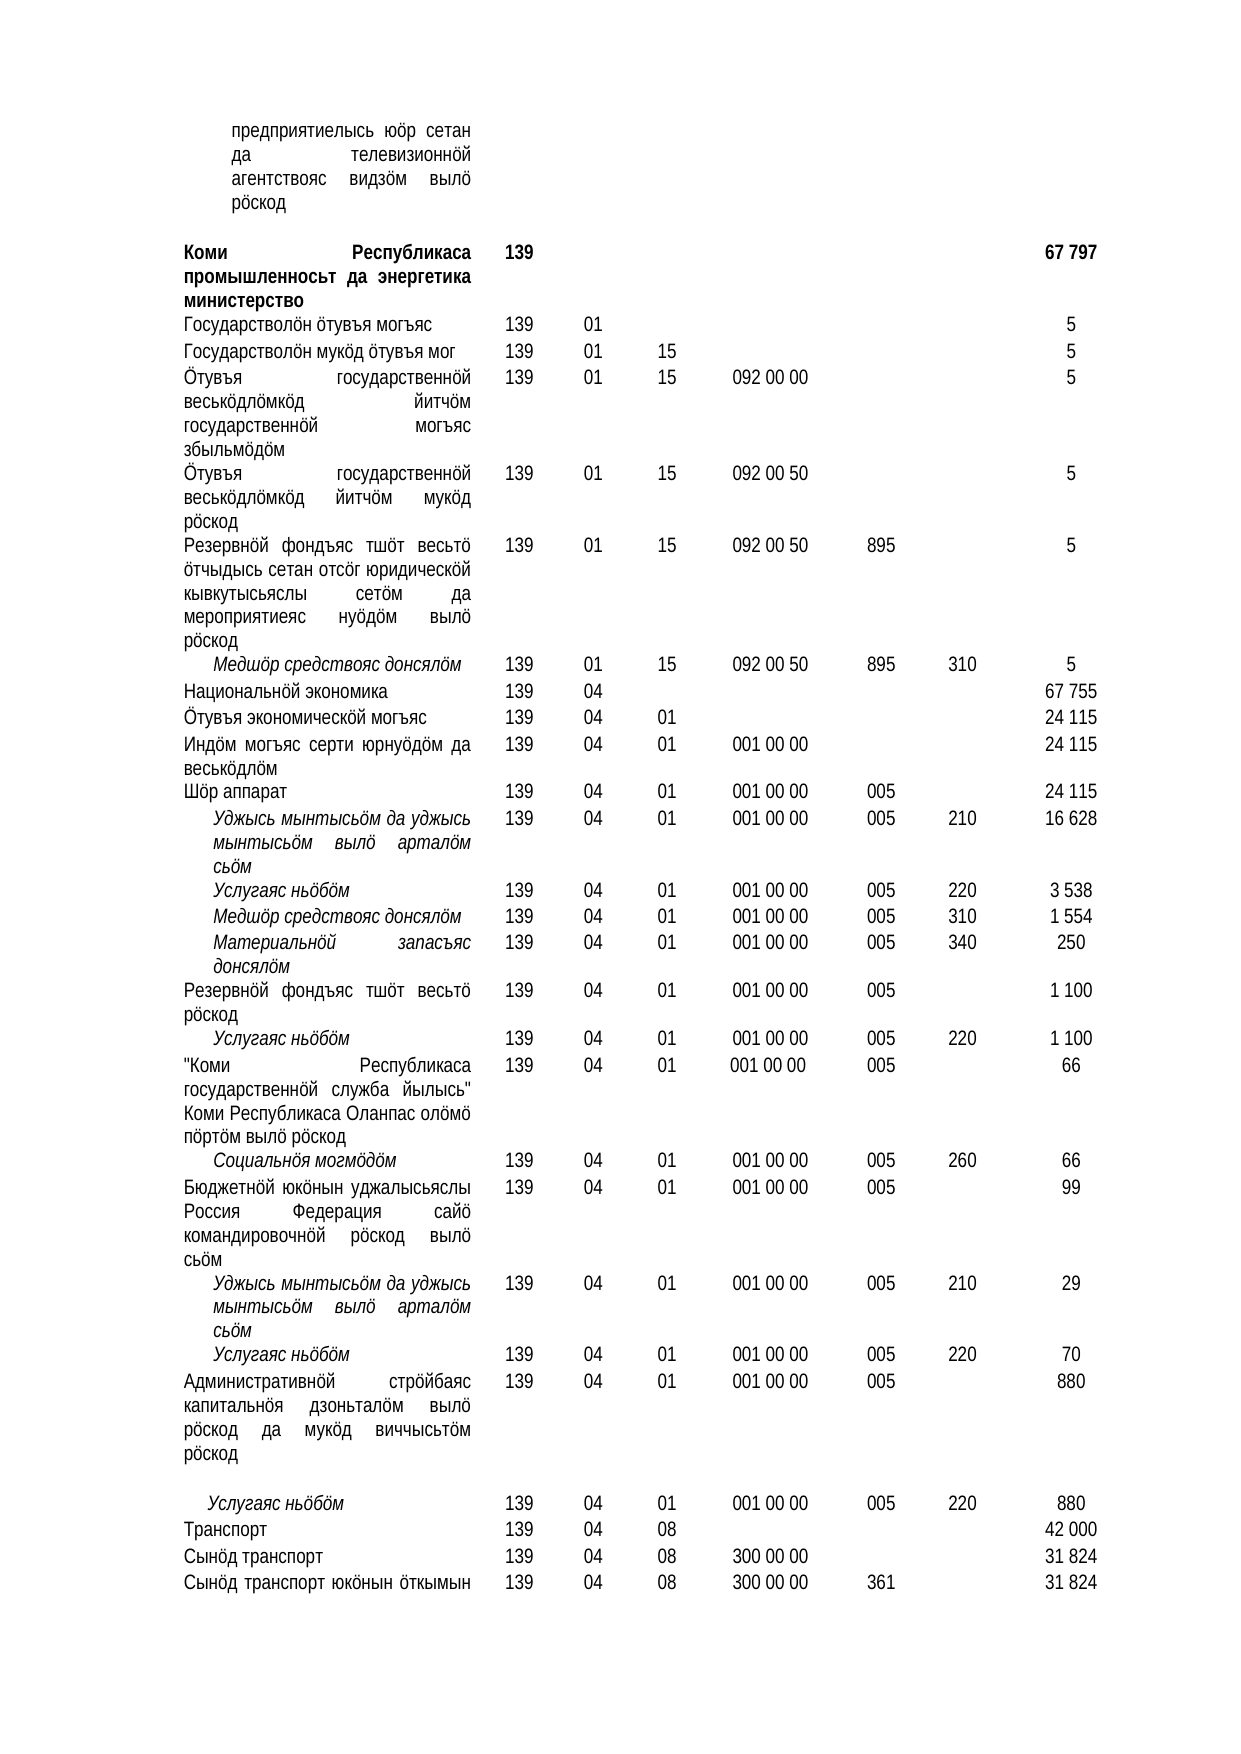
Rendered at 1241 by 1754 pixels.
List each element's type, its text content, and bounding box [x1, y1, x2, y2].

table_cell 001 00 00 [704, 806, 837, 878]
table_cell Резервнöй фондъяс тшöт весьтö рöскод [172, 978, 482, 1026]
table_cell Шöр аппарат [172, 779, 482, 806]
table_cell 139 [482, 1570, 556, 1596]
table_cell Национальнöй экономика [172, 679, 482, 705]
table_cell 01 [556, 461, 630, 533]
table_cell 005 [837, 779, 925, 806]
table_cell [630, 118, 704, 214]
table_cell 01 [630, 731, 704, 779]
table_cell 340 [925, 930, 999, 978]
table_cell [630, 312, 704, 338]
table_cell [1143, 214, 1217, 240]
table_cell 092 00 50 [704, 461, 837, 533]
table_cell 01 [630, 1026, 704, 1052]
table_cell [837, 705, 925, 731]
table_cell 04 [556, 878, 630, 904]
table_cell 139 [482, 1175, 556, 1271]
table_cell [704, 1465, 837, 1491]
table_cell [1143, 779, 1217, 806]
table_cell [837, 312, 925, 338]
table_cell [1143, 904, 1217, 930]
table_cell 139 [482, 1544, 556, 1570]
table_cell 139 [482, 978, 556, 1026]
table_cell 04 [556, 1570, 630, 1596]
table_cell Транспорт [172, 1517, 482, 1544]
table_cell 29 [999, 1271, 1143, 1342]
table_cell 310 [925, 653, 999, 679]
table_cell [925, 118, 999, 214]
table_cell 001 00 00 [704, 1026, 837, 1052]
table_cell 001 00 00 [704, 1271, 837, 1342]
table_cell 67 755 [999, 679, 1143, 705]
table_cell 01 [630, 1491, 704, 1517]
table_cell 04 [556, 978, 630, 1026]
table_cell 5 [999, 653, 1143, 679]
table_cell 139 [482, 1271, 556, 1342]
table_cell [837, 240, 925, 312]
table_cell [1143, 365, 1217, 461]
table_cell 04 [556, 779, 630, 806]
table_cell 005 [837, 904, 925, 930]
table_cell 04 [556, 1175, 630, 1271]
table_cell 895 [837, 533, 925, 652]
table_cell 001 00 00 [704, 878, 837, 904]
table_cell [704, 240, 837, 312]
table_cell [630, 679, 704, 705]
table_cell Бюджетнöй юкöнын уджалысьяслы Россия Федерация сайö командировочнöй рöскод вылö сьöм [172, 1175, 482, 1271]
table_cell 005 [837, 1271, 925, 1342]
table_cell [1143, 339, 1217, 365]
table_cell 16 628 [999, 806, 1143, 878]
table_cell "Коми Республикаса государственнöй служба йылысь" Коми Республикаса Оланпас олöмö пöртöм вылö рöскод [172, 1053, 482, 1148]
table_cell 005 [837, 1148, 925, 1175]
table_cell Услугаяс ньöбöм [172, 878, 482, 904]
table_cell 01 [630, 930, 704, 978]
table_cell 04 [556, 1343, 630, 1369]
table_cell [704, 1517, 837, 1544]
table_cell 66 [999, 1053, 1143, 1148]
table_cell 1 554 [999, 904, 1143, 930]
table_cell [1143, 1369, 1217, 1464]
table_cell 04 [556, 904, 630, 930]
table_cell Услугаяс ньöбöм [172, 1026, 482, 1052]
table_cell [1143, 1026, 1217, 1052]
table_cell 139 [482, 806, 556, 878]
table_cell 139 [482, 533, 556, 652]
table_cell 139 [482, 1053, 556, 1148]
table_cell Услугаяс ньöбöм [172, 1491, 482, 1517]
table_cell [837, 679, 925, 705]
table_cell [925, 214, 999, 240]
table_cell 08 [630, 1517, 704, 1544]
table_cell Индöм могъяс серти юрнуöдöм да веськöдлöм [172, 731, 482, 779]
table_cell 220 [925, 1343, 999, 1369]
table_cell 08 [630, 1570, 704, 1596]
table_cell Коми Республикаса промышленносьт да энергетика министерство [172, 240, 482, 312]
table_cell 001 00 00 [704, 1148, 837, 1175]
table_cell 01 [556, 653, 630, 679]
table_cell 300 00 00 [704, 1544, 837, 1570]
table_cell 04 [556, 1369, 630, 1464]
table_cell Öтувъя государственнöй веськöдлöмкöд йитчöм государственнöй могъяс збыльмöдöм [172, 365, 482, 461]
table_cell [925, 1544, 999, 1570]
table_cell [1143, 806, 1217, 878]
table_cell [837, 339, 925, 365]
table_cell 01 [630, 1175, 704, 1271]
table_cell 250 [999, 930, 1143, 978]
table_cell 210 [925, 806, 999, 878]
table_cell 04 [556, 1026, 630, 1052]
table_cell 001 00 00 [704, 904, 837, 930]
table_cell [1143, 1544, 1217, 1570]
table_cell 24 115 [999, 779, 1143, 806]
table_cell Öтувъя экономическöй могъяс [172, 705, 482, 731]
table_cell 001 00 00 [704, 1491, 837, 1517]
table_cell [556, 1465, 630, 1491]
table_cell [999, 1465, 1143, 1491]
table_cell предприятиелысь юöр сетан да телевизионнöй агентствояс видзöм вылö рöскод [172, 118, 482, 214]
table_cell [925, 1517, 999, 1544]
table_cell 01 [630, 806, 704, 878]
table_cell 139 [482, 878, 556, 904]
table_cell [925, 1465, 999, 1491]
table_cell 139 [482, 365, 556, 461]
table_cell 01 [630, 705, 704, 731]
table_cell [172, 1465, 482, 1491]
table_cell 139 [482, 705, 556, 731]
table_cell [837, 365, 925, 461]
table_cell 005 [837, 878, 925, 904]
table_cell 01 [556, 533, 630, 652]
table_cell 092 00 50 [704, 533, 837, 652]
table_cell [556, 214, 630, 240]
table_cell Государстволöн мукöд öтувъя мог [172, 339, 482, 365]
table_cell 001 00 00 [704, 1343, 837, 1369]
table_cell 04 [556, 1053, 630, 1148]
table_cell [1143, 1517, 1217, 1544]
table_cell 005 [837, 1491, 925, 1517]
table_cell 04 [556, 1544, 630, 1570]
table_cell 24 115 [999, 731, 1143, 779]
table_cell [837, 1544, 925, 1570]
table_cell 092 00 50 [704, 653, 837, 679]
table_cell [1143, 679, 1217, 705]
table_cell [482, 214, 556, 240]
table_cell [1143, 461, 1217, 533]
table_cell Социальнöя могмöдöм [172, 1148, 482, 1175]
table_cell [1143, 1491, 1217, 1517]
table_cell [925, 978, 999, 1026]
table_cell 01 [630, 1053, 704, 1148]
table_cell [925, 461, 999, 533]
table_cell 001 00 00 [704, 779, 837, 806]
table_cell 1 100 [999, 978, 1143, 1026]
table_cell 139 [482, 312, 556, 338]
table_cell Административнöй стрöйбаяс капитальнöя дзоньталöм вылö рöскод да мукöд виччысьтöм рöскод [172, 1369, 482, 1464]
table_cell 66 [999, 1148, 1143, 1175]
table_cell 01 [630, 904, 704, 930]
table_cell [837, 461, 925, 533]
table_cell 880 [999, 1491, 1143, 1517]
table_cell 005 [837, 1175, 925, 1271]
table_cell [837, 118, 925, 214]
table_cell [925, 1175, 999, 1271]
table_cell 5 [999, 365, 1143, 461]
table_cell [1143, 1343, 1217, 1369]
table_cell Öтувъя государственнöй веськöдлöмкöд йитчöм мукöд рöскод [172, 461, 482, 533]
table_cell 04 [556, 1491, 630, 1517]
table_cell [1143, 118, 1217, 214]
table_cell [925, 312, 999, 338]
table_cell [556, 240, 630, 312]
table_cell 139 [482, 1026, 556, 1052]
table_cell Медшöр средствояс донсялöм [172, 653, 482, 679]
table_cell [999, 214, 1143, 240]
table_cell [925, 705, 999, 731]
table_cell 01 [630, 978, 704, 1026]
table_cell 210 [925, 1271, 999, 1342]
table_cell 001 00 00 [704, 1369, 837, 1464]
table_cell [925, 779, 999, 806]
table_cell 880 [999, 1369, 1143, 1464]
table_cell 04 [556, 679, 630, 705]
table_cell 01 [630, 779, 704, 806]
table_cell 04 [556, 1517, 630, 1544]
table_cell 139 [482, 930, 556, 978]
table_cell [925, 365, 999, 461]
table_cell [630, 214, 704, 240]
table_cell 5 [999, 312, 1143, 338]
table_cell [925, 1570, 999, 1596]
table_cell [925, 679, 999, 705]
table_cell 139 [482, 679, 556, 705]
table_cell 01 [630, 878, 704, 904]
table_cell [1143, 1570, 1217, 1596]
table_cell 895 [837, 653, 925, 679]
table_cell 139 [482, 904, 556, 930]
table_cell 005 [837, 1026, 925, 1052]
table_cell [704, 118, 837, 214]
table_cell 99 [999, 1175, 1143, 1271]
table_cell 001 00 00 [704, 930, 837, 978]
table_cell [1143, 878, 1217, 904]
table_cell 01 [630, 1369, 704, 1464]
table_cell [1143, 1271, 1217, 1342]
table_cell 260 [925, 1148, 999, 1175]
table_cell 04 [556, 806, 630, 878]
table_cell 5 [999, 533, 1143, 652]
table_cell 15 [630, 461, 704, 533]
table_cell [837, 214, 925, 240]
table_cell [704, 679, 837, 705]
table_cell 139 [482, 731, 556, 779]
table_cell 139 [482, 653, 556, 679]
table_cell 31 824 [999, 1570, 1143, 1596]
table_cell Медшöр средствояс донсялöм [172, 904, 482, 930]
table_cell [925, 1369, 999, 1464]
table_cell [630, 240, 704, 312]
table_cell Сынöд транспорт [172, 1544, 482, 1570]
table_cell 005 [837, 978, 925, 1026]
table_cell 139 [482, 779, 556, 806]
table_cell Услугаяс ньöбöм [172, 1343, 482, 1369]
table_cell 01 [556, 312, 630, 338]
table_cell 139 [482, 1148, 556, 1175]
table_cell 01 [630, 1271, 704, 1342]
table_cell 001 00 00 [704, 731, 837, 779]
table_cell 01 [556, 339, 630, 365]
table_cell [837, 1517, 925, 1544]
table_cell [704, 339, 837, 365]
table_cell [630, 1465, 704, 1491]
table_cell 361 [837, 1570, 925, 1596]
table_cell 15 [630, 533, 704, 652]
table_cell 005 [837, 806, 925, 878]
table_cell [925, 731, 999, 779]
table_cell 300 00 00 [704, 1570, 837, 1596]
table_cell [1143, 1465, 1217, 1491]
table_cell 24 115 [999, 705, 1143, 731]
table_cell 139 [482, 1343, 556, 1369]
table_cell 01 [556, 365, 630, 461]
table_cell 1 100 [999, 1026, 1143, 1052]
table_cell 15 [630, 365, 704, 461]
table_cell 310 [925, 904, 999, 930]
table_cell [1143, 930, 1217, 978]
table_cell [1143, 705, 1217, 731]
table_cell 139 [482, 339, 556, 365]
table_cell 31 824 [999, 1544, 1143, 1570]
table_cell [1143, 653, 1217, 679]
table_cell [1143, 1148, 1217, 1175]
table_cell 005 [837, 1053, 925, 1148]
table_cell [704, 705, 837, 731]
table_cell 220 [925, 1491, 999, 1517]
table_cell [925, 1053, 999, 1148]
table_cell [1143, 1053, 1217, 1148]
table_cell 220 [925, 878, 999, 904]
table_cell Уджысь мынтысьöм да уджысь мынтысьöм вылö арталöм сьöм [172, 1271, 482, 1342]
table_cell 005 [837, 1369, 925, 1464]
table_cell 08 [630, 1544, 704, 1570]
table_cell 3 538 [999, 878, 1143, 904]
table_cell 001 00 00 [704, 978, 837, 1026]
table_cell [482, 118, 556, 214]
table_cell [925, 240, 999, 312]
table_cell [837, 1465, 925, 1491]
table_cell 04 [556, 731, 630, 779]
table_cell Резервнöй фондъяс тшöт весьтö öтчыдысь сетан отсöг юридическöй кывкутысьяслы сетöм да мероприятиеяс нуöдöм вылö рöскод [172, 533, 482, 652]
table_cell [925, 339, 999, 365]
table_cell 139 [482, 240, 556, 312]
table_cell 04 [556, 930, 630, 978]
table_cell 005 [837, 1343, 925, 1369]
table_cell [925, 533, 999, 652]
table_cell 092 00 00 [704, 365, 837, 461]
table_cell [556, 118, 630, 214]
table_cell [704, 214, 837, 240]
table_cell 01 [630, 1148, 704, 1175]
table_cell 001 00 00 [704, 1175, 837, 1271]
table_cell 001 00 00 [704, 1053, 837, 1148]
table_cell 139 [482, 1491, 556, 1517]
table_cell 04 [556, 705, 630, 731]
table_cell [837, 731, 925, 779]
table_cell 139 [482, 1517, 556, 1544]
table_cell [1143, 731, 1217, 779]
table_cell 005 [837, 930, 925, 978]
table_cell 15 [630, 653, 704, 679]
table_cell 220 [925, 1026, 999, 1052]
table_cell [482, 1465, 556, 1491]
table_cell 04 [556, 1148, 630, 1175]
table_cell 5 [999, 461, 1143, 533]
table_cell 139 [482, 461, 556, 533]
table_cell 139 [482, 1369, 556, 1464]
table_cell 5 [999, 339, 1143, 365]
table_cell Уджысь мынтысьöм да уджысь мынтысьöм вылö арталöм сьöм [172, 806, 482, 878]
table_cell 15 [630, 339, 704, 365]
table_cell [172, 214, 482, 240]
table_cell [1143, 978, 1217, 1026]
table_cell 04 [556, 1271, 630, 1342]
table_cell 70 [999, 1343, 1143, 1369]
table_cell [1143, 312, 1217, 338]
table_cell 42 000 [999, 1517, 1143, 1544]
table_cell 67 797 [999, 240, 1143, 312]
table_cell [1143, 533, 1217, 652]
table_cell Сынöд транспорт юкöнын öткымын [172, 1570, 482, 1596]
table_cell 01 [630, 1343, 704, 1369]
table_cell [1143, 1175, 1217, 1271]
table_cell [999, 118, 1143, 214]
table_cell Государстволöн öтувъя могъяс [172, 312, 482, 338]
table_cell [704, 312, 837, 338]
table_cell Материальнöй запасъяс донсялöм [172, 930, 482, 978]
table_cell [1143, 240, 1217, 312]
